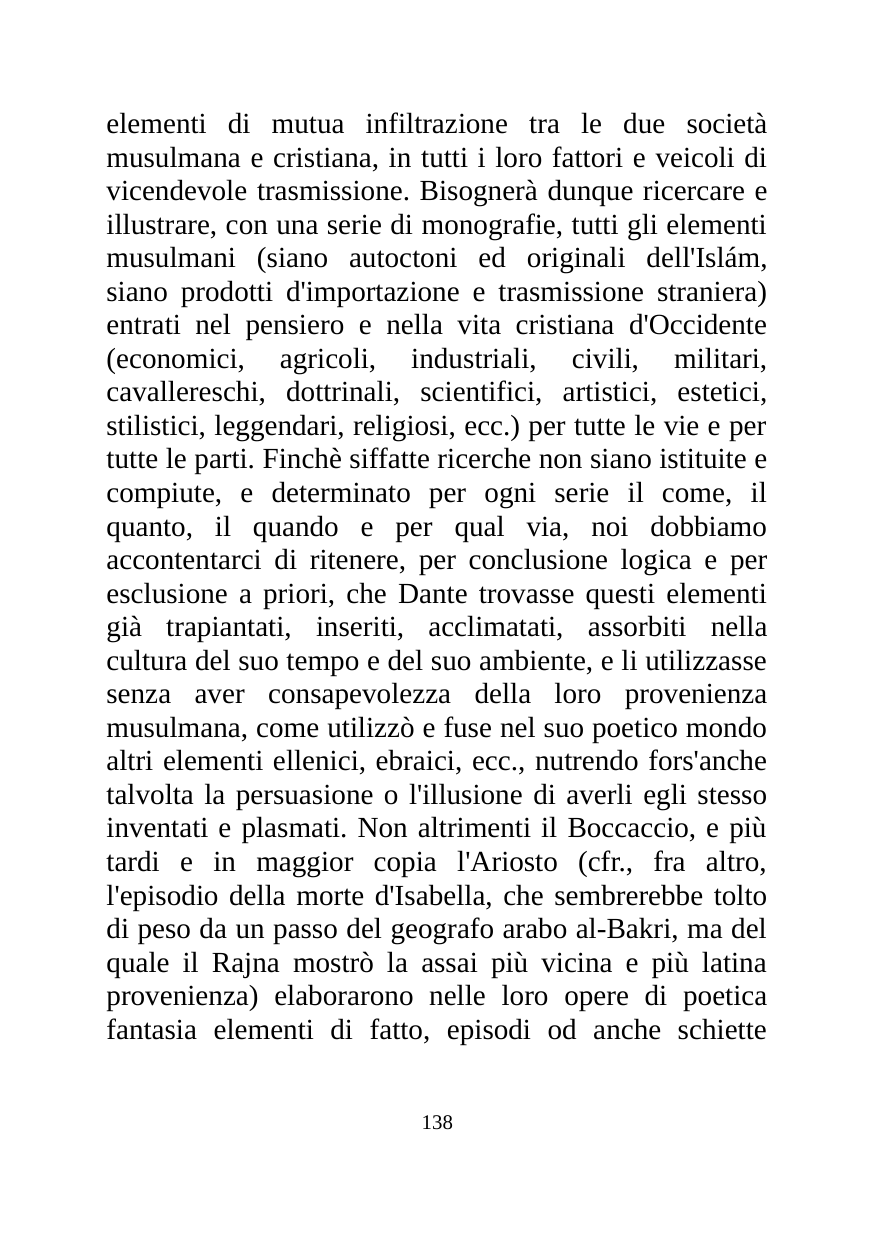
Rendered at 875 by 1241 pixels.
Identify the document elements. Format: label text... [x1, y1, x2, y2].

text elementi di mutua infiltrazione tra le due società musulmana e cristiana, in tutti i loro fattori e veicoli di vicendevole trasmissione. Bisognerà dunque ricercare e illustrare, con una serie di monografie, tutti gli elementi musulmani (siano autoctoni ed originali dell'Islám, siano prodotti d'importazione e trasmissione straniera) entrati nel pensiero e nella vita cristiana d'Occidente (economici, agricoli, industriali, civili, militari, cavallereschi, dottrinali, scientifici, artistici, estetici, stilistici, leggendari, religiosi, ecc.) per tutte le vie e per tutte le parti. Finchè siffatte ricerche non siano istituite e compiute, e determinato per ogni serie il come, il quanto, il quando e per qual via, noi dobbiamo accontentarci di ritenere, per conclusione logica e per esclusione a priori, che Dante trovasse questi elementi già trapiantati, inseriti, acclimatati, assorbiti nella cultura del suo tempo e del suo ambiente, e li utilizzasse senza aver consapevolezza della loro provenienza musulmana, come utilizzò e fuse nel suo poetico mondo altri elementi ellenici, ebraici, ecc., nutrendo fors'anche talvolta la persuasione o l'illusione di averli egli stesso inventati e plasmati. Non altrimenti il Boccaccio, e più tardi e in maggior copia l'Ariosto (cfr., fra altro, l'episodio della morte d'Isabella, che sembrerebbe tolto di peso da un passo del geografo arabo al-Bakri, ma del quale il Rajna mostrò la assai più vicina e più latina provenienza) elaborarono nelle loro opere di poetica fantasia elementi di fatto, episodi od anche schiette [106, 106, 768, 1045]
